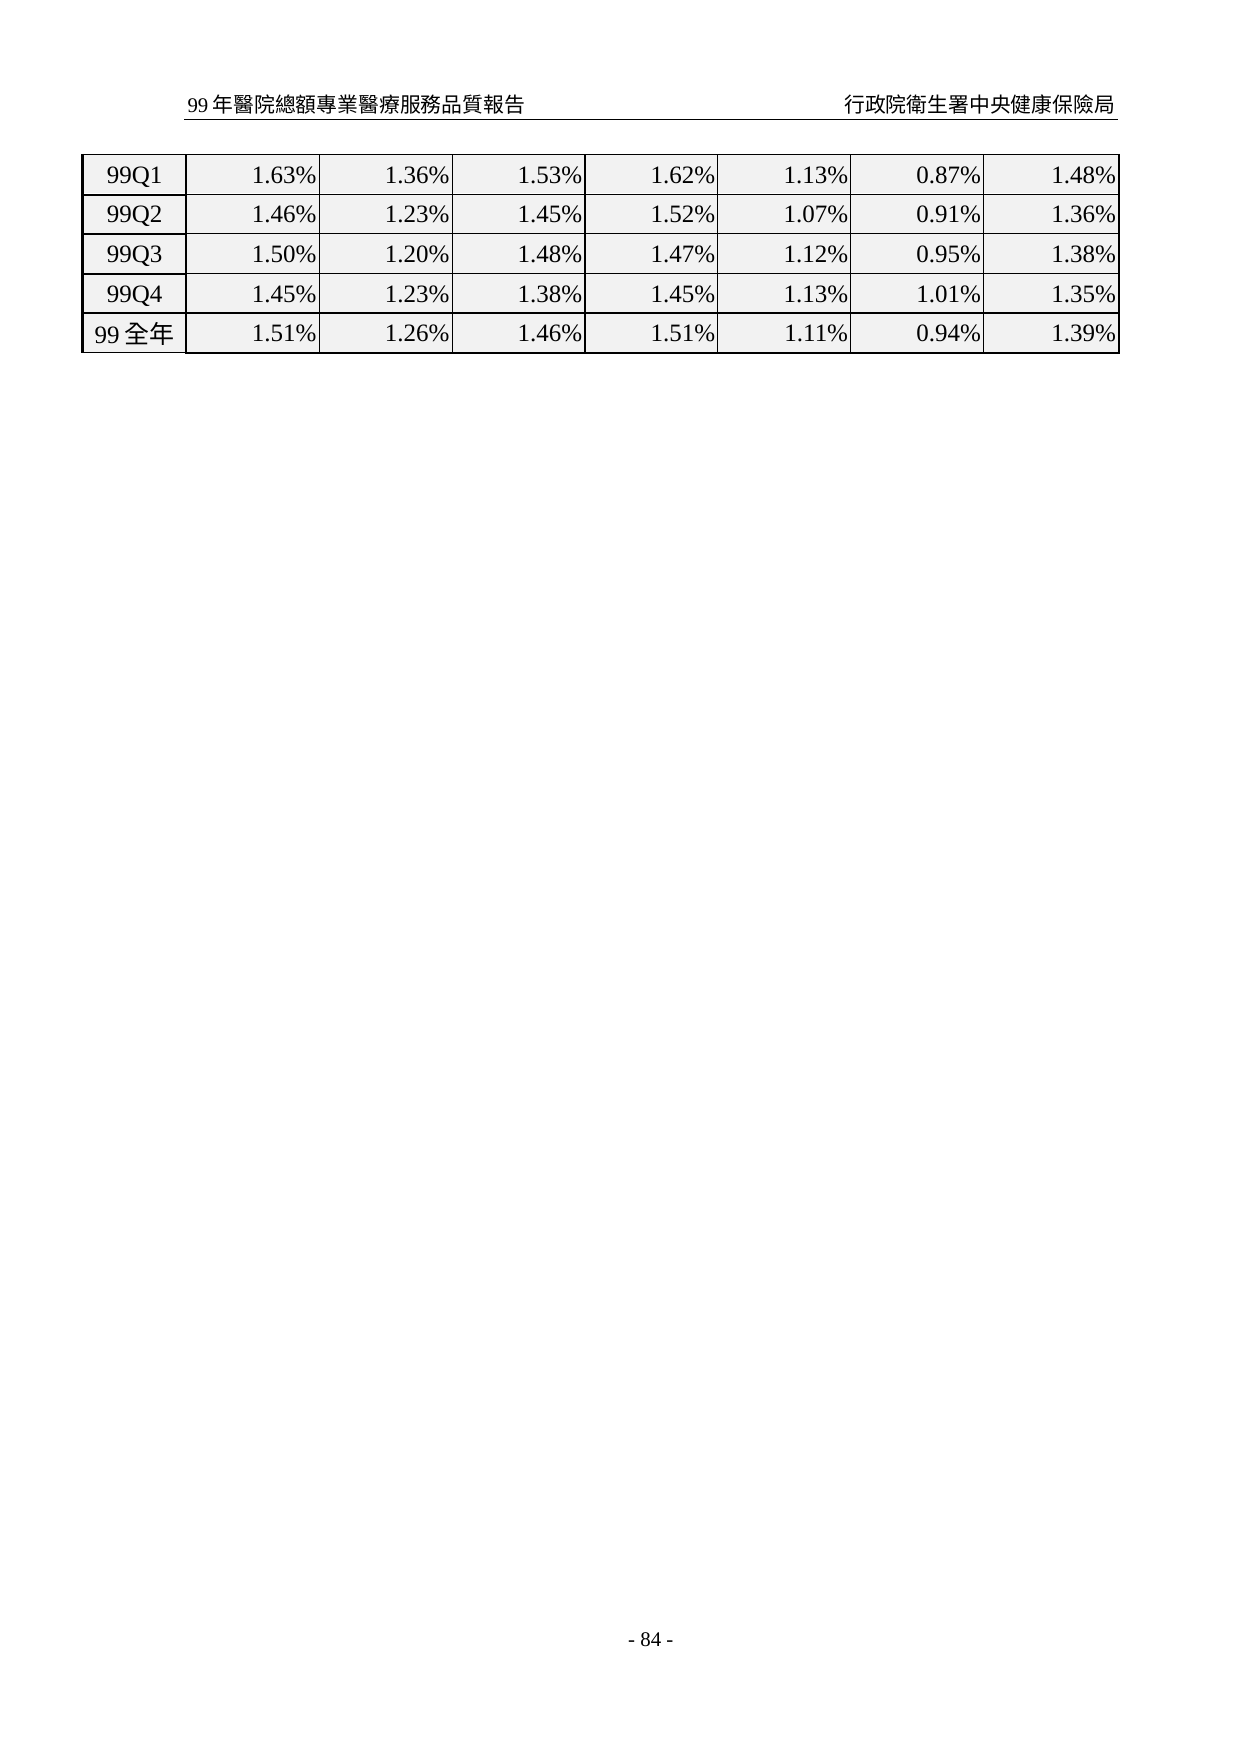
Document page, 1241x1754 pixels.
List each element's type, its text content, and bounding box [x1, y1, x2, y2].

table_cell 99Q1 [84, 155, 185, 193]
table_cell 1.45% [586, 274, 717, 312]
table_cell 1.13% [718, 274, 850, 312]
table_cell 1.62% [586, 155, 717, 193]
table_cell 1.52% [586, 195, 717, 233]
table_cell 1.63% [187, 155, 319, 193]
table_cell 99Q3 [84, 235, 185, 273]
table_cell 0.94% [851, 314, 983, 352]
table_cell 1.20% [320, 234, 452, 273]
table_cell 1.51% [586, 314, 717, 352]
table_cell 0.87% [851, 155, 983, 193]
table_cell 1.38% [984, 234, 1118, 273]
table_cell 1.35% [984, 274, 1118, 312]
table_cell 1.53% [453, 155, 584, 193]
table_cell 1.38% [453, 274, 584, 312]
table_cell 1.11% [718, 314, 850, 352]
table_cell 1.45% [453, 195, 584, 233]
table_cell 0.95% [851, 234, 983, 273]
table_cell 1.45% [187, 274, 319, 312]
table_cell 1.07% [718, 195, 850, 233]
table_cell 1.50% [187, 234, 319, 273]
table_cell 1.46% [453, 314, 584, 352]
table_cell 1.26% [320, 314, 452, 352]
table_cell 1.12% [718, 234, 850, 273]
table_cell 0.91% [851, 195, 983, 233]
table_cell 1.23% [320, 274, 452, 312]
table_cell 1.51% [187, 314, 319, 352]
table_cell 1.48% [984, 155, 1118, 193]
table_cell 99全年 [84, 314, 185, 352]
table_cell 1.36% [984, 195, 1118, 233]
table_cell 1.47% [586, 234, 717, 273]
table_cell 99Q2 [84, 196, 185, 233]
table_cell 1.01% [851, 274, 983, 312]
table_cell 1.23% [320, 195, 452, 233]
table_cell 1.46% [187, 195, 319, 233]
table_cell 1.39% [984, 314, 1118, 352]
table_cell 1.36% [320, 155, 452, 193]
table_cell 99Q4 [84, 275, 185, 312]
table_cell 1.48% [453, 234, 584, 273]
table_cell 1.13% [718, 155, 850, 193]
